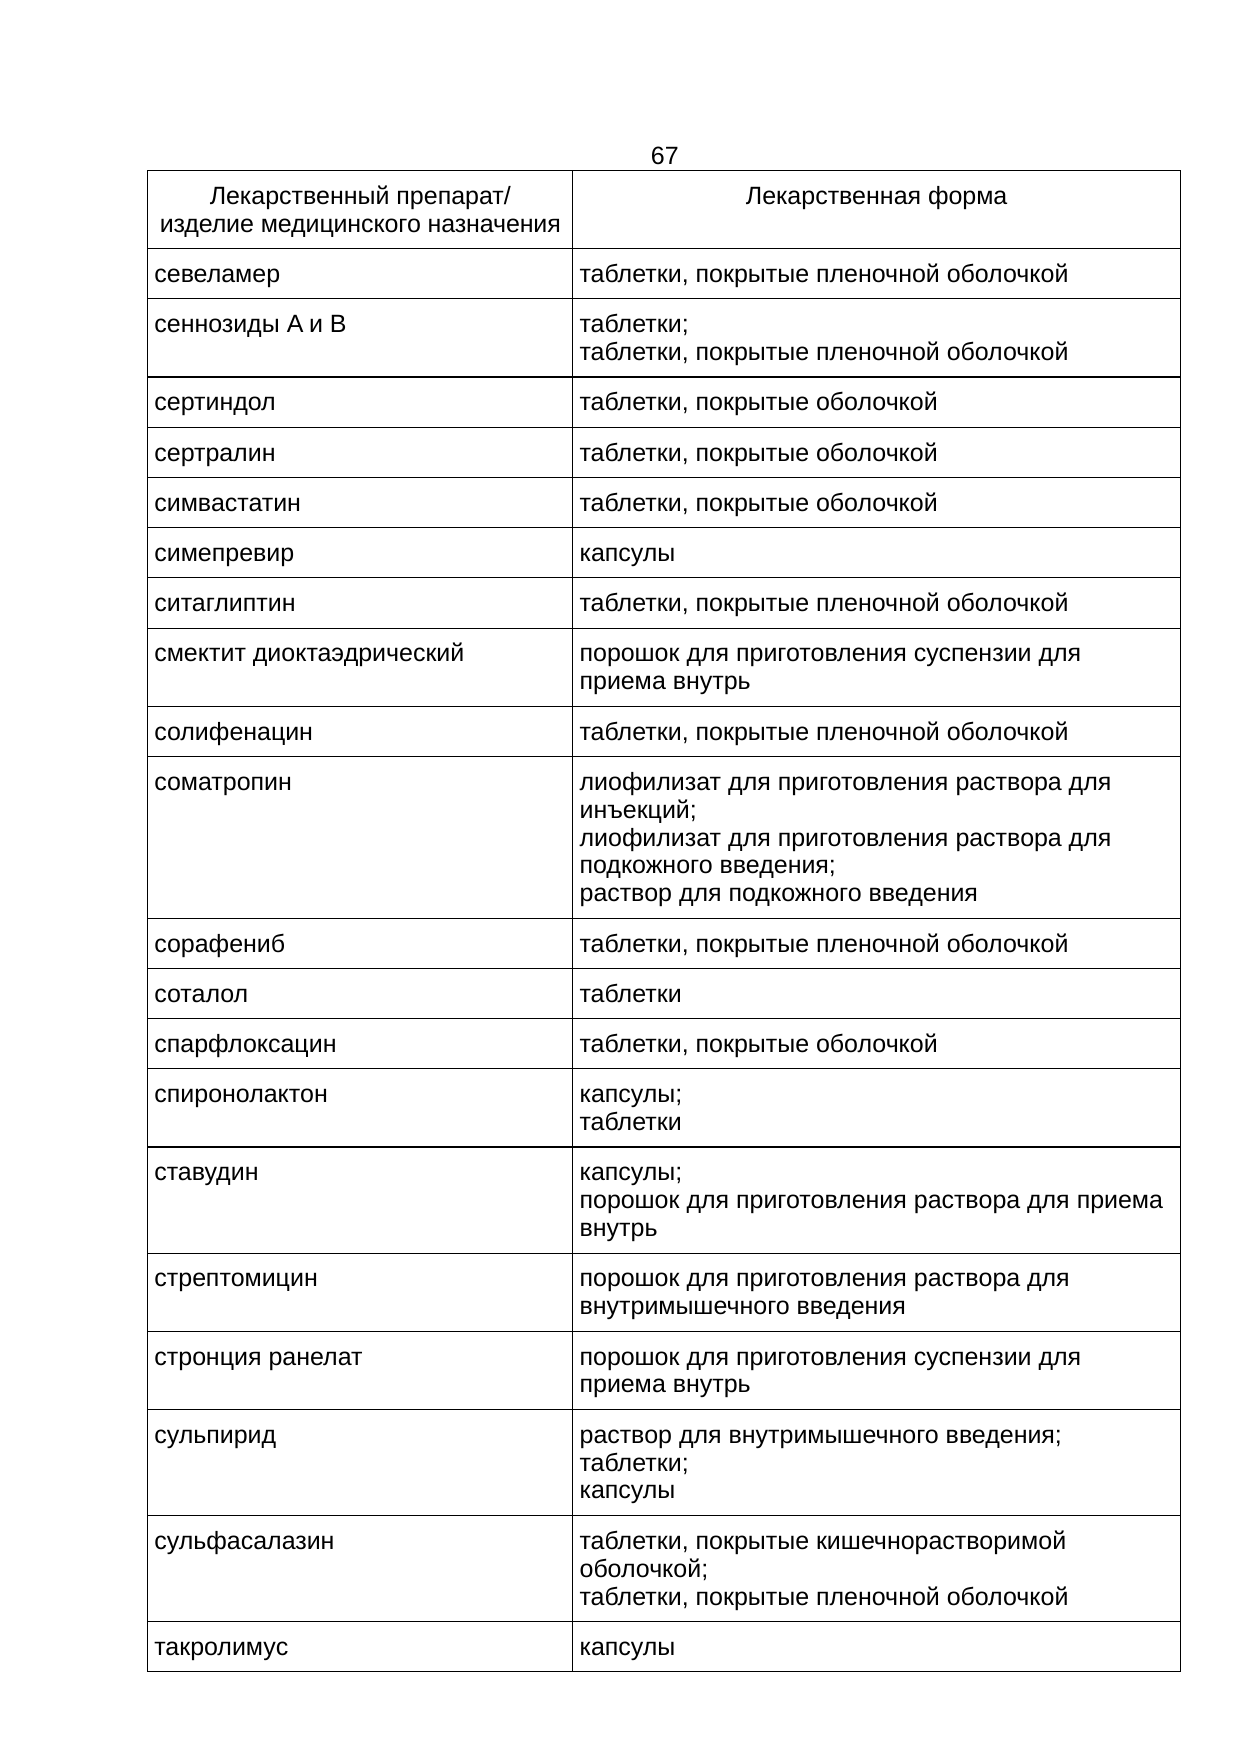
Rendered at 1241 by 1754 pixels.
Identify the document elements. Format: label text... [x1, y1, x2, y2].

table_cell таблетки, покрытые оболочкой [573, 378, 1180, 427]
table_cell лиофилизат для приготовления раствора для инъекций; лиофилизат для приготовления раствора для подкожного введения; раствор для подкожного введения [573, 757, 1180, 918]
table_cell ситаглиптин [148, 578, 572, 627]
table_cell таблетки, покрытые пленочной оболочкой [573, 919, 1180, 968]
table_cell таблетки [573, 969, 1180, 1018]
table_cell солифенацин [148, 707, 572, 756]
table_cell таблетки, покрытые пленочной оболочкой [573, 249, 1180, 298]
table_cell смектит диоктаэдрический [148, 629, 572, 706]
table_cell симвастатин [148, 478, 572, 527]
table_cell спиронолактон [148, 1069, 572, 1146]
table_cell такролимус [148, 1622, 572, 1671]
table_cell стронция ранелат [148, 1332, 572, 1409]
table_cell сульфасалазин [148, 1516, 572, 1621]
table_cell сеннозиды A и B [148, 299, 572, 376]
table_cell порошок для приготовления суспензии для приема внутрь [573, 629, 1180, 706]
table_cell сертралин [148, 428, 572, 477]
table_cell капсулы; таблетки [573, 1069, 1180, 1146]
table_cell таблетки, покрытые оболочкой [573, 1019, 1180, 1068]
table_cell соталол [148, 969, 572, 1018]
table_cell ставудин [148, 1148, 572, 1252]
table_cell спарфлоксацин [148, 1019, 572, 1068]
table_cell сертиндол [148, 378, 572, 427]
table_cell севеламер [148, 249, 572, 298]
table_cell таблетки, покрытые пленочной оболочкой [573, 707, 1180, 756]
table_cell порошок для приготовления раствора для внутримышечного введения [573, 1254, 1180, 1331]
table_cell сульпирид [148, 1410, 572, 1515]
table_cell раствор для внутримышечного введения; таблетки; капсулы [573, 1410, 1180, 1515]
table_cell капсулы [573, 528, 1180, 577]
table_cell порошок для приготовления суспензии для приема внутрь [573, 1332, 1180, 1409]
table_cell соматропин [148, 757, 572, 918]
table_cell таблетки; таблетки, покрытые пленочной оболочкой [573, 299, 1180, 376]
table_cell таблетки, покрытые кишечнорастворимой оболочкой; таблетки, покрытые пленочной оболочкой [573, 1516, 1180, 1621]
table_cell таблетки, покрытые оболочкой [573, 428, 1180, 477]
table_header Лекарственная форма [573, 171, 1180, 248]
table_cell симепревир [148, 528, 572, 577]
table_cell сорафениб [148, 919, 572, 968]
table_cell капсулы; порошок для приготовления раствора для приема внутрь [573, 1148, 1180, 1252]
table_header Лекарственный препарат/ изделие медицинского назначения [148, 171, 572, 248]
table_cell таблетки, покрытые пленочной оболочкой [573, 578, 1180, 627]
table_cell таблетки, покрытые оболочкой [573, 478, 1180, 527]
table_cell капсулы [573, 1622, 1180, 1671]
table_cell стрептомицин [148, 1254, 572, 1331]
